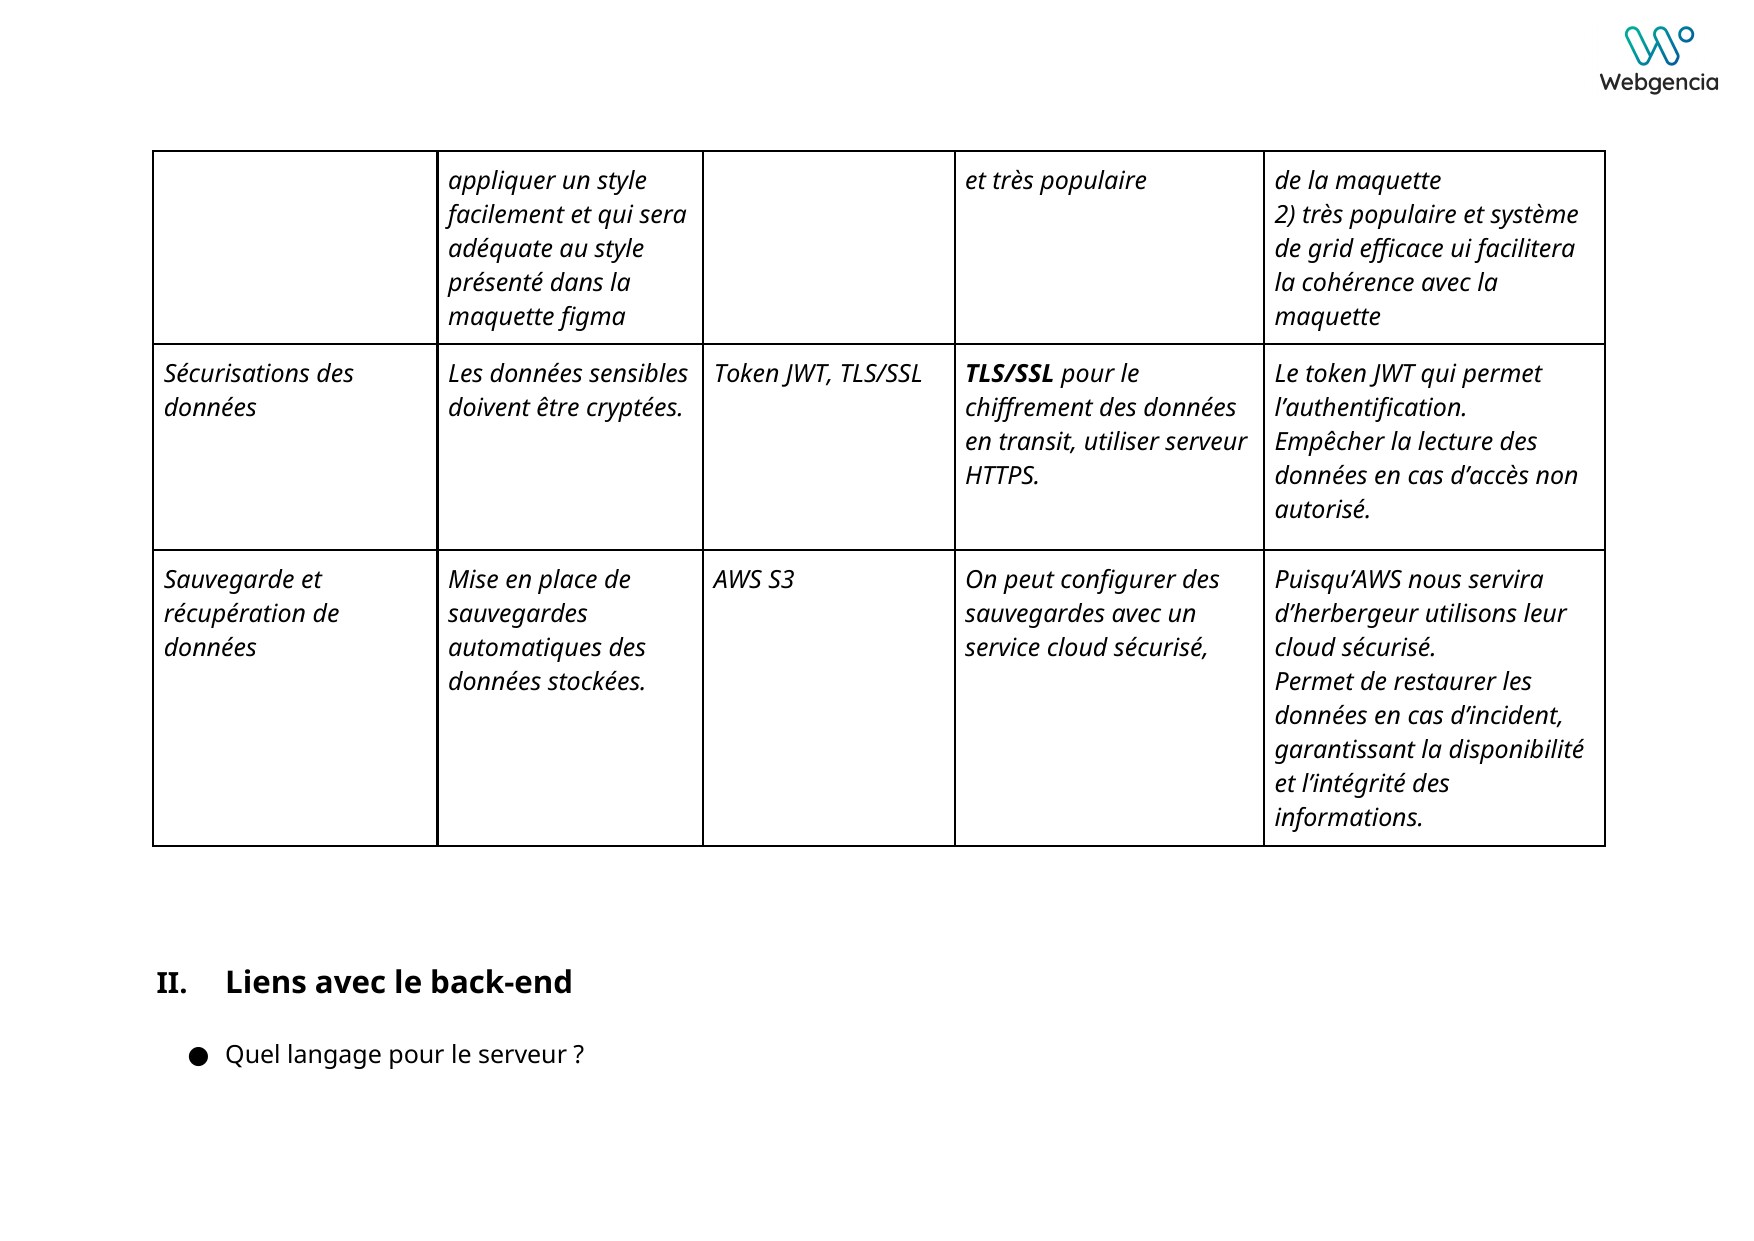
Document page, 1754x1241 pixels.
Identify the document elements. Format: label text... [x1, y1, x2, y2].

table_cell Les données sensibles doivent être cryptées. [439, 345, 702, 549]
table_cell de la maquette 2) très populaire et système de grid efficace ui facilitera la cohérence avec la maquette [1265, 152, 1604, 343]
table_cell Sécurisations des données [154, 345, 436, 549]
table_cell appliquer un style facilement et qui sera adéquate au style présenté dans la maquette figma [439, 152, 702, 343]
table_cell Le token JWT qui permet l’authentification. Empêcher la lecture des données en cas d’accès non autorisé. [1265, 345, 1604, 549]
list Quel langage pour le serveur ? [187, 1037, 1604, 1071]
table_cell Sauvegarde et récupération de données [154, 551, 436, 844]
table_cell [704, 152, 954, 343]
table_cell [154, 152, 436, 343]
picture [1580, 20, 1739, 101]
table_cell TLS/SSL pour le chiffrement des données en transit, utiliser serveur HTTPS. [956, 345, 1263, 549]
table_cell Token JWT, TLS/SSL [704, 345, 954, 549]
subtitle Liens avec le back-end [187, 960, 1604, 1003]
table_cell Puisqu’AWS nous servira d’herbergeur utilisons leur cloud sécurisé. Permet de restaurer les données en cas d’incident, garantissant la disponibilité et l’intégrité des informations. [1265, 551, 1604, 844]
table_cell Mise en place de sauvegardes automatiques des données stockées. [439, 551, 702, 844]
table_cell On peut configurer des sauvegardes avec un service cloud sécurisé, [956, 551, 1263, 844]
table_cell et très populaire [956, 152, 1263, 343]
table_cell AWS S3 [704, 551, 954, 844]
